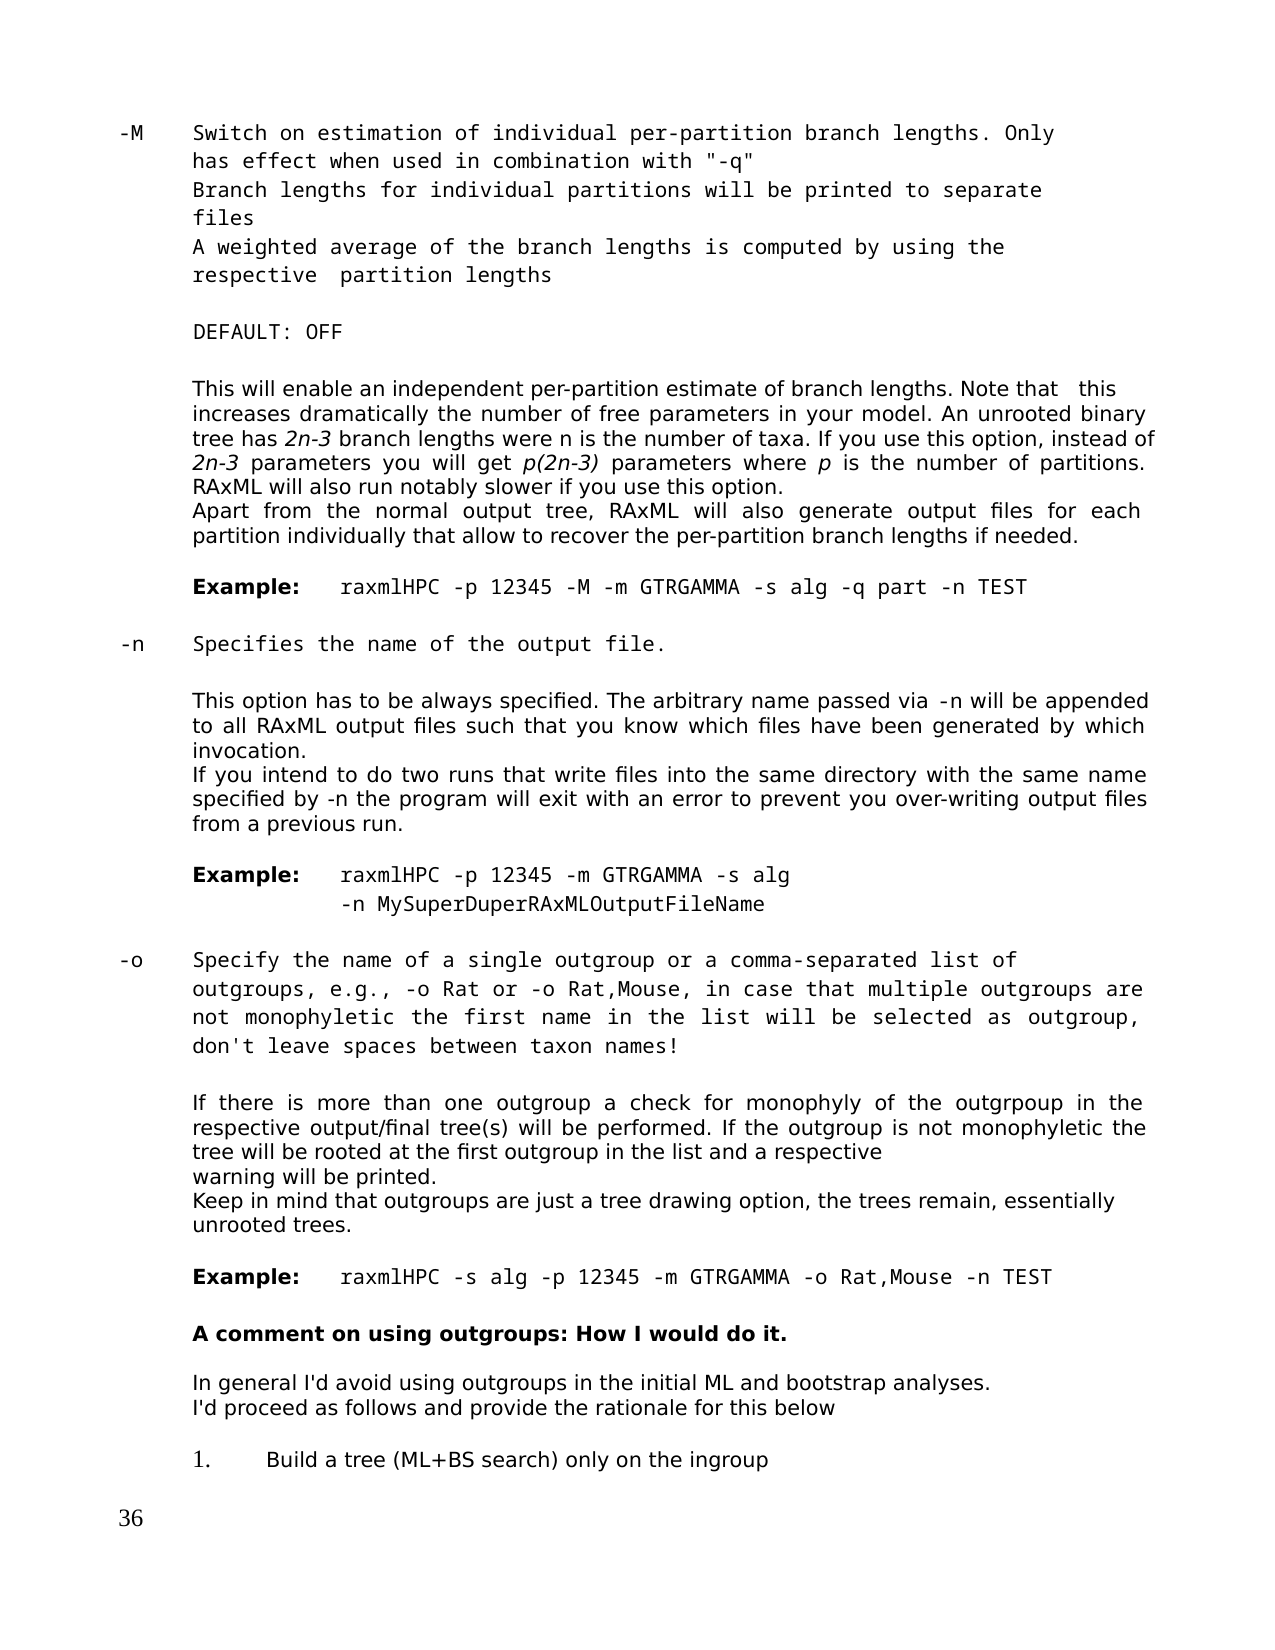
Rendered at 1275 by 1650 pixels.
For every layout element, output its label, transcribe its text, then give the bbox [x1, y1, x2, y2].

text If you intend to do two runs that write files into the same directory with the same name specified by -n the program will exit with an error to prevent you over-writing output files from a previous run. [118, 763, 1157, 836]
text Keep in mind that outgroups are just a tree drawing option, the trees remain, essentially unrooted trees. [118, 1189, 1157, 1237]
text -o Specify the name of a single outgroup or a comma-separated list of outgroups, e.g., -o Rat or -o Rat,Mouse, in case that multiple outgroups are not monophyletic the first name in the list will be selected as outgroup, don't leave spaces between taxon names! [118, 946, 1157, 1059]
text In general I'd avoid using outgroups in the initial ML and bootstrap analyses. [118, 1371, 1157, 1396]
text If there is more than one outgroup a check for monophyly of the outgrpoup in the respective output/final tree(s) will be performed. If the outgroup is not monophyletic the tree will be rooted at the first outgroup in the list and a respective [118, 1088, 1157, 1165]
text Apart from the normal output tree, RAxML will also generate output files for each partition individually that allow to recover the per-partition branch lengths if needed. [118, 499, 1157, 548]
text Example: raxmlHPC -s alg -p 12345 -m GTRGAMMA -o Rat,Mouse -n TEST [118, 1262, 1157, 1290]
text -M Switch on estimation of individual per-partition branch lengths. Only has effect when used in combination with "-q" [118, 118, 1157, 175]
text DEFAULT: OFF [118, 317, 1157, 346]
text This will enable an independent per-partition estimate of branch lengths. Note that this increases dramatically the number of free parameters in your model. An unrooted binary tree has 2n-3 branch lengths were n is the number of taxa. If you use this option, instead of 2n-3 parameters you will get p(2n-3) parameters where p is the number of partitions. RAxML will also run notably slower if you use this option. [118, 374, 1157, 499]
text Example: raxmlHPC -p 12345 -m GTRGAMMA -s alg [118, 860, 1157, 889]
text A comment on using outgroups: How I would do it. [118, 1319, 1157, 1347]
text A weighted average of the branch lengths is computed by using the respective partition lengths [118, 232, 1157, 289]
text Example: raxmlHPC -p 12345 -M -m GTRGAMMA -s alg -q part -n TEST [44, 572, 1157, 601]
list Build a tree (ML+BS search) only on the ingroup [192, 1444, 1157, 1473]
text warning will be printed. [118, 1165, 1157, 1189]
text Branch lengths for individual partitions will be printed to separate files [118, 175, 1157, 232]
text -n MySuperDuperRAxMLOutputFileName [118, 889, 1157, 917]
text This option has to be always specified. The arbitrary name passed via -n will be appended to all RAxML output files such that you know which files have been generated by which invocation. [118, 686, 1157, 763]
text I'd proceed as follows and provide the rationale for this below [118, 1396, 1157, 1420]
text -n Specifies the name of the output file. [44, 629, 1157, 658]
